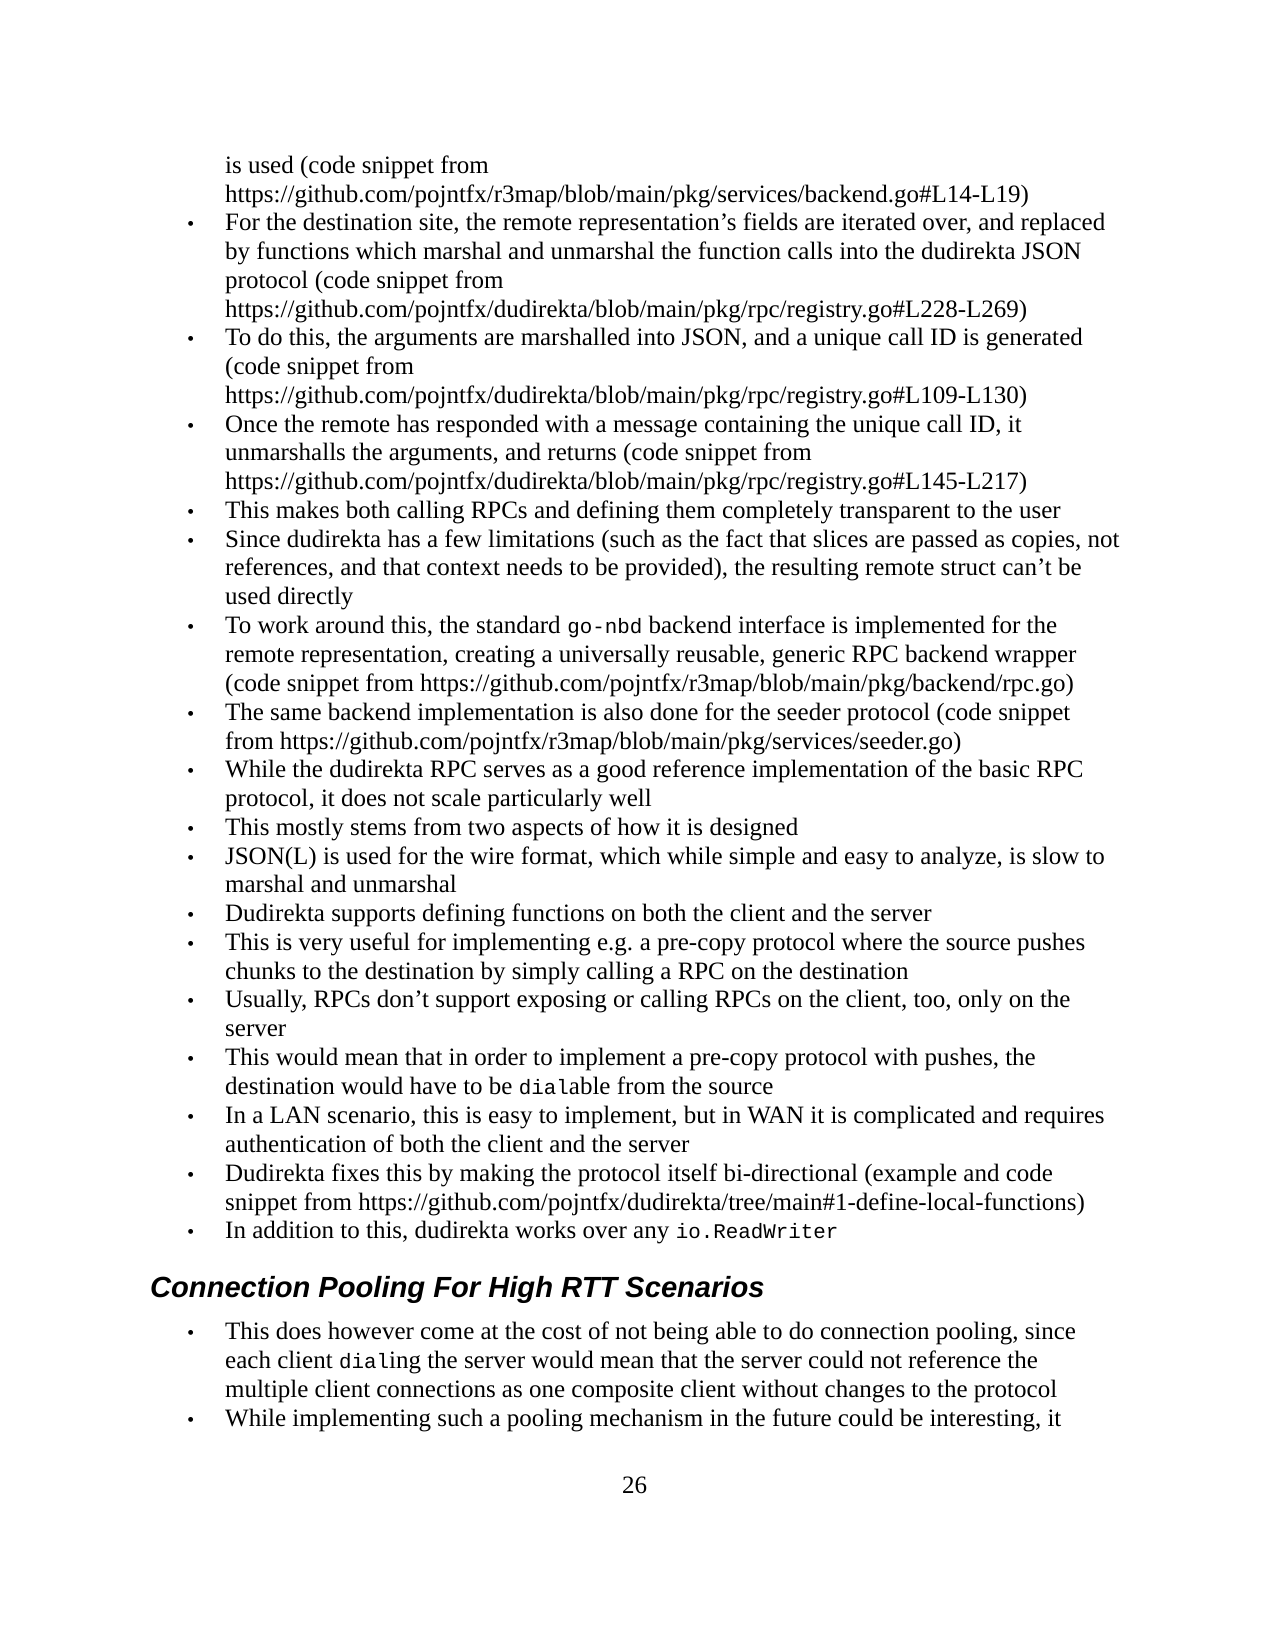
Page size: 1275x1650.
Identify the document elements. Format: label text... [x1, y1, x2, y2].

list To work around this, the standard go-nbd backend interface is implemented for the remote representation, creating a universally reusable, generic RPC backend wrapper (code snippet from https://github.com/pojntfx/r3map/blob/main/pkg/backend/rpc.go) [187, 610, 1125, 697]
list This would mean that in order to implement a pre-copy protocol with pushes, the destination would have to be dialable from the source [187, 1042, 1125, 1100]
list is used (code snippet from https://github.com/pojntfx/r3map/blob/main/pkg/services/backend.go#L14-L19) [187, 150, 1125, 207]
list Usually, RPCs don’t support exposing or calling RPCs on the client, too, only on the server [187, 984, 1125, 1042]
list This makes both calling RPCs and defining them completely transparent to the user [187, 495, 1125, 524]
list Since dudirekta has a few limitations (such as the fact that slices are passed as copies, not references, and that context needs to be provided), the resulting remote struct can’t be used directly [187, 524, 1125, 610]
list This is very useful for implementing e.g. a pre-copy protocol where the source pushes chunks to the destination by simply calling a RPC on the destination [187, 927, 1125, 984]
list For the destination site, the remote representation’s fields are iterated over, and replaced by functions which marshal and unmarshal the function calls into the dudirekta JSON protocol (code snippet from https://github.com/pojntfx/dudirekta/blob/main/pkg/rpc/registry.go#L228-L269) [187, 207, 1125, 322]
list This mostly stems from two aspects of how it is designed [187, 812, 1125, 841]
list The same backend implementation is also done for the seeder protocol (code snippet from https://github.com/pojntfx/r3map/blob/main/pkg/services/seeder.go) [187, 697, 1125, 754]
list Once the remote has responded with a message containing the unique call ID, it unmarshalls the arguments, and returns (code snippet from https://github.com/pojntfx/dudirekta/blob/main/pkg/rpc/registry.go#L145-L217) [187, 409, 1125, 495]
list JSON(L) is used for the wire format, which while simple and easy to analyze, is slow to marshal and unmarshal [187, 841, 1125, 898]
list Dudirekta supports defining functions on both the client and the server [187, 898, 1125, 927]
list This does however come at the cost of not being able to do connection pooling, since each client dialing the server would mean that the server could not reference the multiple client connections as one composite client without changes to the protocol [187, 1316, 1125, 1403]
subtitle Connection Pooling For High RTT Scenarios [150, 1270, 1125, 1303]
list In a LAN scenario, this is easy to implement, but in WAN it is complicated and requires authentication of both the client and the server [187, 1100, 1125, 1158]
list In addition to this, dudirekta works over any io.ReadWriter [187, 1215, 1125, 1245]
list While the dudirekta RPC serves as a good reference implementation of the basic RPC protocol, it does not scale particularly well [187, 754, 1125, 812]
list To do this, the arguments are marshalled into JSON, and a unique call ID is generated (code snippet from https://github.com/pojntfx/dudirekta/blob/main/pkg/rpc/registry.go#L109-L130) [187, 322, 1125, 409]
list While implementing such a pooling mechanism in the future could be interesting, it [187, 1403, 1125, 1432]
list Dudirekta fixes this by making the protocol itself bi-directional (example and code snippet from https://github.com/pojntfx/dudirekta/tree/main#1-define-local-functions) [187, 1158, 1125, 1215]
